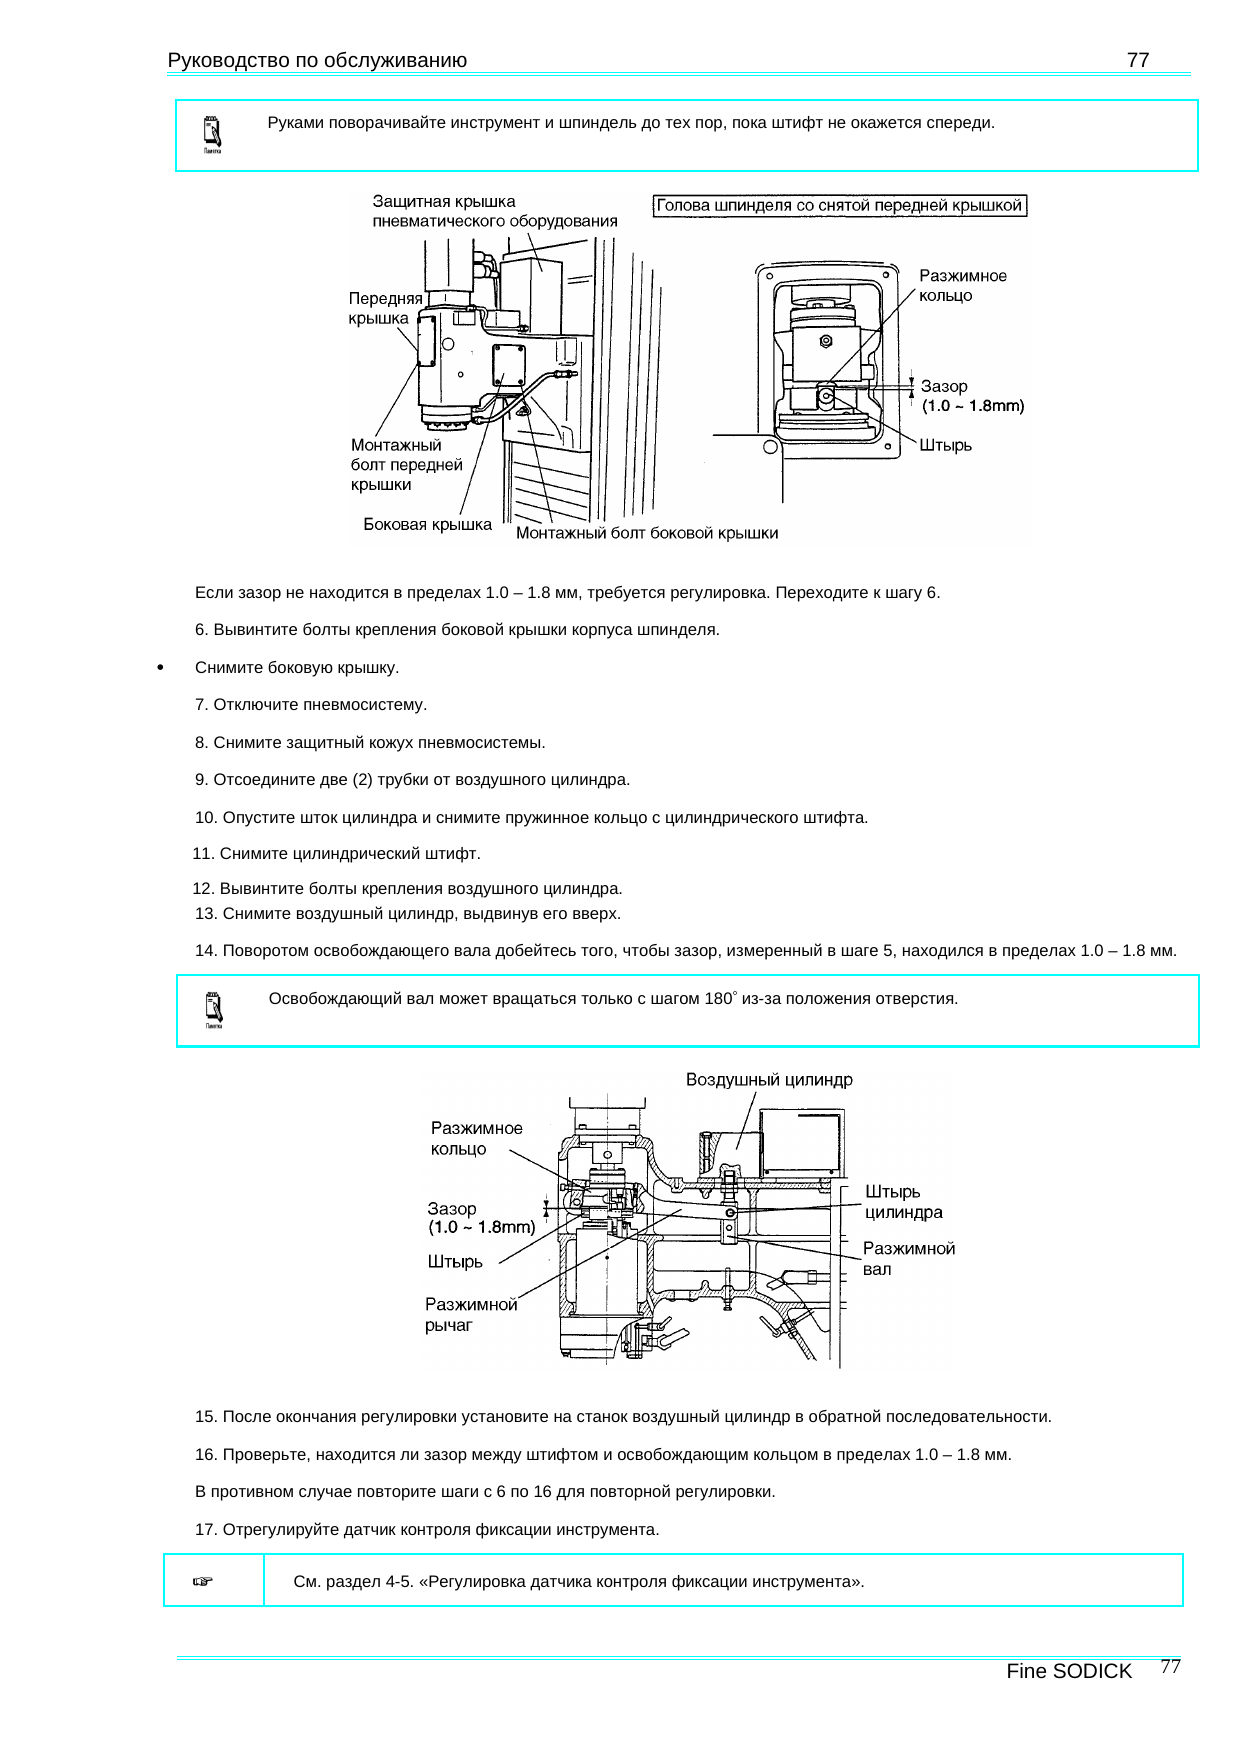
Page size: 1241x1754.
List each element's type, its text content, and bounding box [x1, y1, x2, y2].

list Снимите боковую крышку. [157, 653, 1181, 678]
text 9. Отсоедините две (2) трубки от воздушного цилиндра. [195, 766, 1181, 791]
table_header Руками поворачивайте инструмент и шпиндель до тех пор, пока штифт не окажется спереди. [250, 101, 1197, 170]
table_header [178, 976, 251, 1045]
text 14. Поворотом освобождающего вала добейтесь того, чтобы зазор, измеренный в шаге 5, находился в пределах 1.0 – 1.8 мм. [195, 937, 1181, 962]
text 13. Снимите воздушный цилиндр, выдвинув его вверх. [195, 899, 1181, 924]
table_header [177, 101, 249, 170]
text 17. Отрегулируйте датчик контроля фиксации инструмента. [195, 1515, 1181, 1540]
table_header [166, 1050, 1196, 1390]
text 7. Отключите пневмосистему. [195, 691, 1181, 716]
table_header См. раздел 4-5. «Регулировка датчика контроля фиксации инструмента». [265, 1555, 1182, 1604]
table_header [164, 99, 175, 170]
table_cell [164, 170, 1198, 566]
text 10. Опустите шток цилиндра и снимите пружинное кольцо с цилиндрического штифта. [195, 803, 1181, 828]
table_header [165, 1555, 263, 1604]
picture [422, 1068, 958, 1371]
picture [205, 991, 223, 1030]
picture [203, 116, 222, 155]
text 6. Вывинтите болты крепления боковой крышки корпуса шпинделя. [195, 616, 1181, 641]
text 15. После окончания регулировки установите на станок воздушный цилиндр в обратной последовательности. [195, 1402, 1181, 1427]
text В противном случае повторите шаги с 6 по 16 для повторной регулировки. [195, 1477, 1181, 1502]
text 16. Проверьте, находится ли зазор между штифтом и освобождающим кольцом в пределах 1.0 – 1.8 мм. [195, 1440, 1181, 1465]
subtitle 8. Снимите защитный кожух пневмосистемы. [195, 728, 1181, 753]
picture [347, 191, 1032, 547]
text 11. Снимите цилиндрический штифт. [192, 841, 1181, 864]
text 12. Вывинтите болты крепления воздушного цилиндра. [192, 876, 1181, 899]
picture [192, 1576, 213, 1587]
text Если зазор не находится в пределах 1.0 – 1.8 мм, требуется регулировка. Переходите к шагу 6. [195, 578, 1181, 603]
table_header Освобождающий вал может вращаться только с шагом 180 из-за положения отверстия. [251, 976, 1198, 1045]
